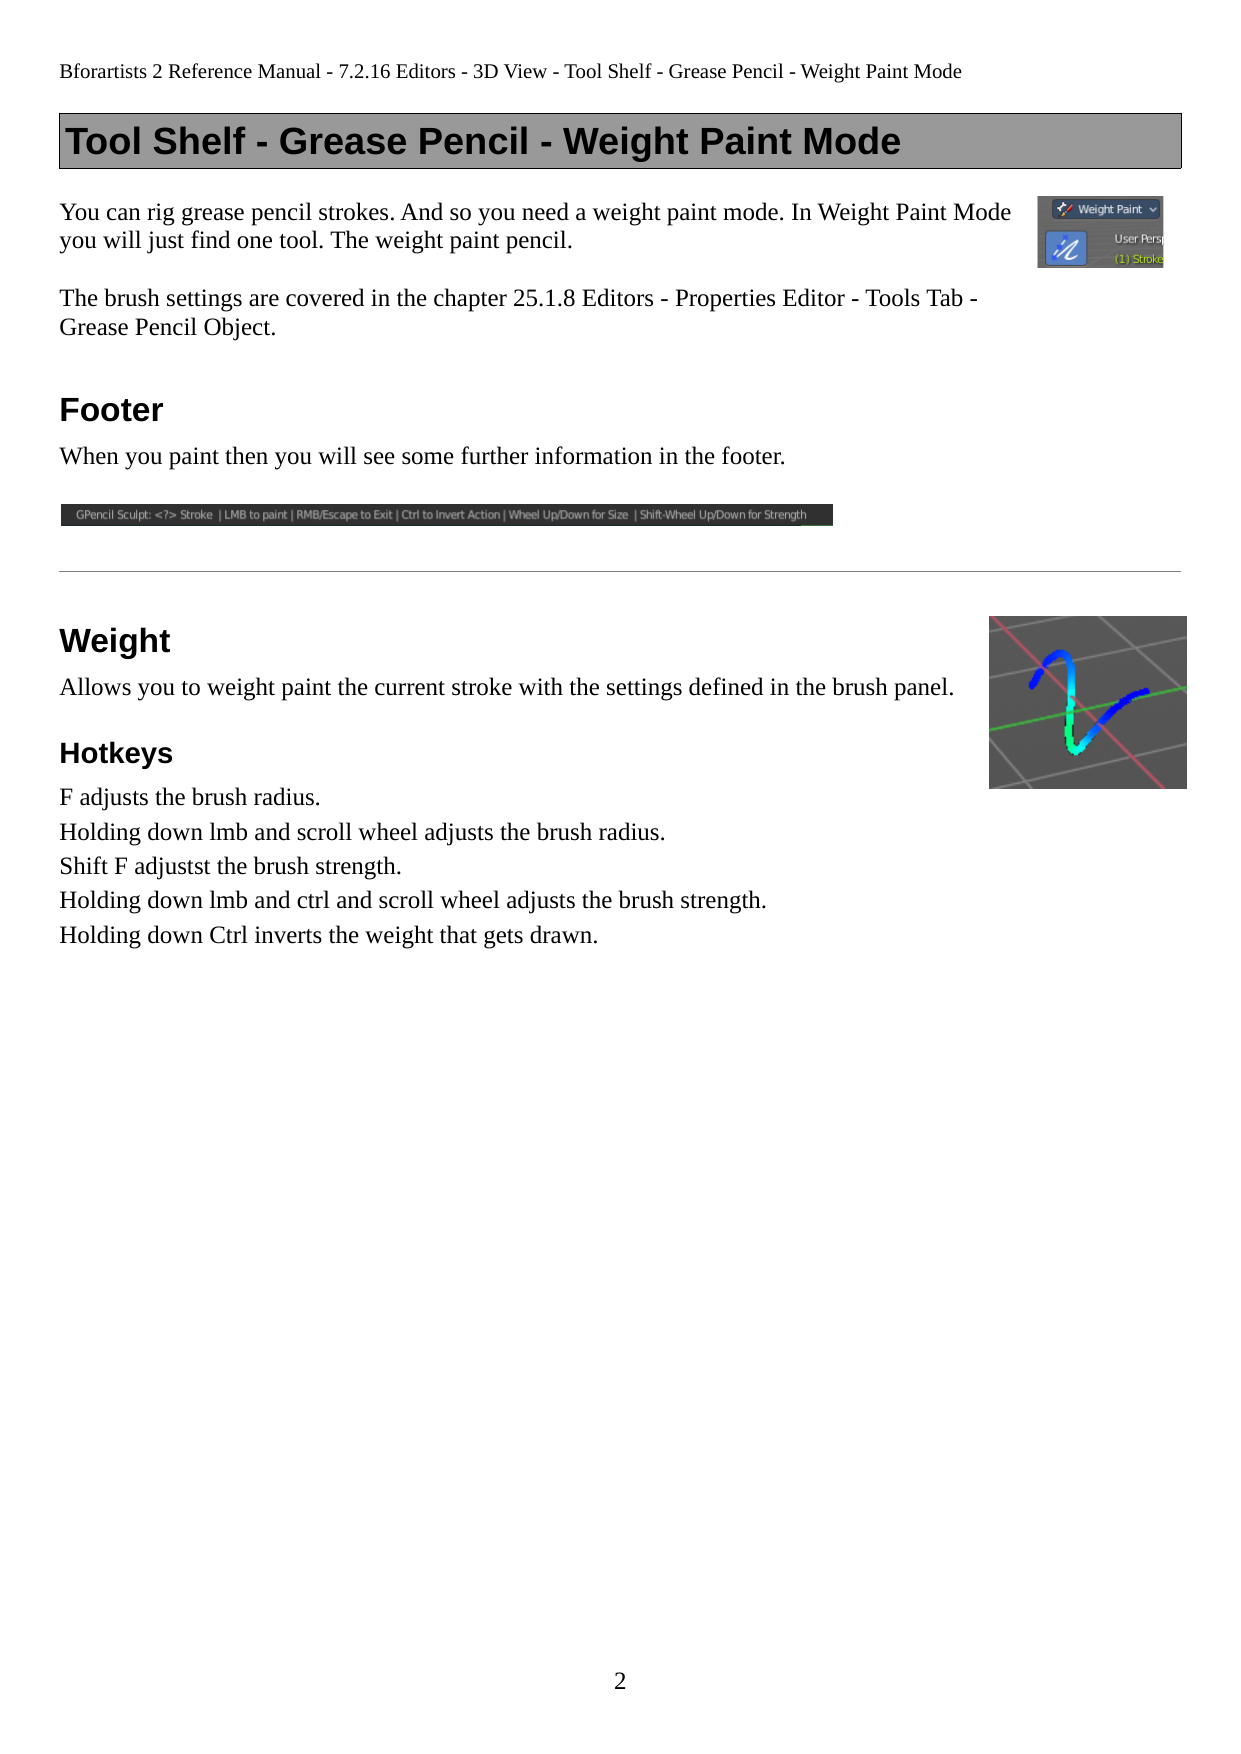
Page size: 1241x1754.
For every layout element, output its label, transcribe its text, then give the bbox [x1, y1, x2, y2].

subtitle Weight [59, 621, 989, 660]
text Allows you to weight paint the current stroke with the settings defined in the brush panel. [59, 672, 989, 701]
text F adjusts the brush radius. Holding down lmb and scroll wheel adjusts the brush radius. Shift F adjustst the brush strength. Holding down lmb and ctrl and scroll wheel adjusts the brush strength. Holding down Ctrl inverts the weight that gets drawn. [59, 782, 1181, 949]
table_header Tool Shelf - Grease Pencil - Weight Paint Mode [60, 114, 1181, 168]
subtitle Footer [59, 390, 1181, 429]
text You can rig grease pencil strokes. And so you need a weight paint mode. In Weight Paint Mode you will just find one tool. The weight paint pencil. [59, 197, 1037, 254]
text When you paint then you will see some further information in the footer. [59, 441, 1181, 470]
picture [61, 504, 833, 526]
text The brush settings are covered in the chapter 25.1.8 Editors - Properties Editor - Tools Tab - Grease Pencil Object. [59, 283, 1181, 340]
picture [989, 616, 1187, 789]
picture [1037, 196, 1164, 268]
subtitle Hotkeys [59, 736, 989, 770]
